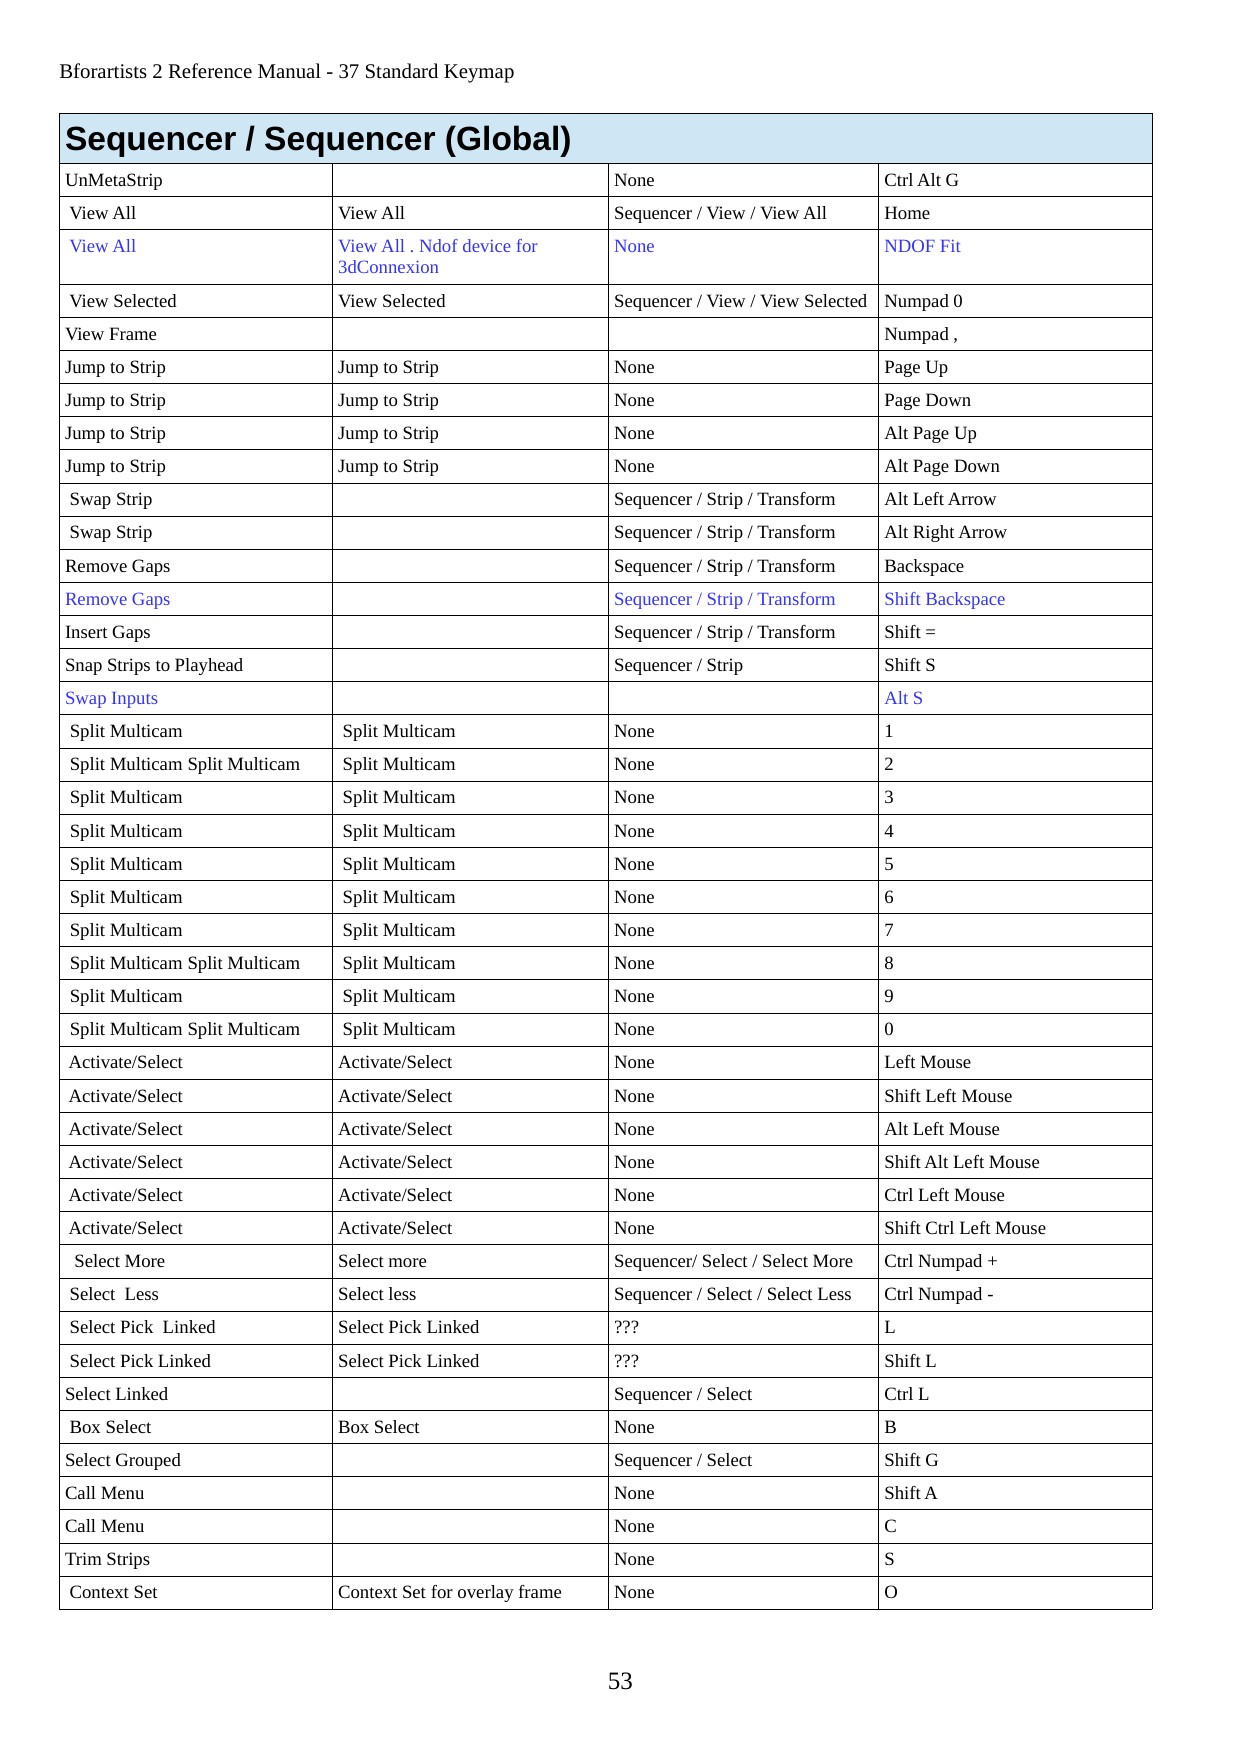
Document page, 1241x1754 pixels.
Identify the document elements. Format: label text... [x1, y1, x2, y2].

table_cell Numpad , [879, 318, 1152, 350]
table_cell 2 [879, 749, 1152, 781]
table_cell Split Multicam [333, 749, 608, 781]
table_cell Alt Left Mouse [879, 1113, 1152, 1145]
table_cell Select Grouped [60, 1444, 332, 1476]
table_cell Jump to Strip [333, 417, 608, 449]
table_cell None [609, 1477, 878, 1509]
table_cell Alt Left Arrow [879, 484, 1152, 516]
table_cell Box Select [333, 1411, 608, 1443]
table_cell Select Pick Linked [60, 1312, 332, 1344]
table_cell Ctrl L [879, 1378, 1152, 1410]
table_cell Activate/Select [333, 1146, 608, 1178]
table_cell None [609, 1544, 878, 1576]
table_cell Split Multicam [333, 1014, 608, 1046]
table_cell Activate/Select [60, 1047, 332, 1079]
table_cell View All [60, 230, 332, 284]
table_cell Backspace [879, 550, 1152, 582]
table_cell Jump to Strip [60, 351, 332, 383]
table_cell Split Multicam [333, 947, 608, 979]
table_cell View All [333, 197, 608, 229]
table_cell Split Multicam [333, 848, 608, 880]
table_cell None [609, 1080, 878, 1112]
table_cell Swap Strip [60, 484, 332, 516]
table_cell Activate/Select [60, 1113, 332, 1145]
table_cell Sequencer / Select [609, 1444, 878, 1476]
table_cell 0 [879, 1014, 1152, 1046]
table_cell None [609, 815, 878, 847]
table_cell Sequencer / View / View Selected [609, 285, 878, 317]
table_cell None [609, 749, 878, 781]
table_cell Split Multicam [60, 980, 332, 1012]
table_cell None [609, 230, 878, 284]
table_cell Split Multicam [60, 815, 332, 847]
table_cell Shift Backspace [879, 583, 1152, 615]
table_cell None [609, 848, 878, 880]
table_cell B [879, 1411, 1152, 1443]
table_cell [333, 318, 608, 350]
table_cell [333, 517, 608, 549]
table_cell Activate/Select [333, 1212, 608, 1244]
table_cell Call Menu [60, 1477, 332, 1509]
table_cell None [609, 1014, 878, 1046]
table_cell Left Mouse [879, 1047, 1152, 1079]
table_cell Ctrl Numpad + [879, 1245, 1152, 1277]
table_cell Context Set for overlay frame [333, 1577, 608, 1609]
table_cell Shift = [879, 616, 1152, 648]
table_cell Jump to Strip [333, 450, 608, 482]
table_cell Sequencer / Strip / Transform [609, 550, 878, 582]
table_cell View All [60, 197, 332, 229]
table_cell Box Select [60, 1411, 332, 1443]
table_cell Activate/Select [333, 1179, 608, 1211]
table_cell 7 [879, 914, 1152, 946]
table_cell C [879, 1510, 1152, 1542]
table_cell [333, 164, 608, 196]
table_cell Sequencer / Strip / Transform [609, 517, 878, 549]
table_cell None [609, 351, 878, 383]
table_cell UnMetaStrip [60, 164, 332, 196]
table_cell 9 [879, 980, 1152, 1012]
table_cell Split Multicam [60, 881, 332, 913]
table_cell 3 [879, 782, 1152, 814]
table_cell None [609, 980, 878, 1012]
table_cell View Selected [60, 285, 332, 317]
table_cell [333, 682, 608, 714]
table_cell None [609, 417, 878, 449]
table_cell Remove Gaps [60, 583, 332, 615]
table_cell Call Menu [60, 1510, 332, 1542]
table_cell None [609, 782, 878, 814]
table_cell 6 [879, 881, 1152, 913]
table_cell 4 [879, 815, 1152, 847]
table_cell Select more [333, 1245, 608, 1277]
table_cell View Selected [333, 285, 608, 317]
table_cell Split Multicam [60, 848, 332, 880]
table_cell None [609, 881, 878, 913]
table_cell Activate/Select [333, 1113, 608, 1145]
table_cell Select Less [60, 1279, 332, 1311]
table_cell Activate/Select [60, 1080, 332, 1112]
table_cell Alt Right Arrow [879, 517, 1152, 549]
table_cell Select Pick Linked [333, 1345, 608, 1377]
table_cell [333, 649, 608, 681]
table_cell None [609, 1510, 878, 1542]
table_cell None [609, 1212, 878, 1244]
table_cell Ctrl Left Mouse [879, 1179, 1152, 1211]
table_cell ??? [609, 1345, 878, 1377]
table_cell [333, 616, 608, 648]
table_cell View Frame [60, 318, 332, 350]
table_cell Numpad 0 [879, 285, 1152, 317]
table_cell Sequencer/ Select / Select More [609, 1245, 878, 1277]
table_cell 8 [879, 947, 1152, 979]
table_cell Split Multicam [333, 881, 608, 913]
table_cell Shift Left Mouse [879, 1080, 1152, 1112]
table_cell Sequencer / Select [609, 1378, 878, 1410]
table_cell Shift S [879, 649, 1152, 681]
table_cell NDOF Fit [879, 230, 1152, 284]
table_cell Snap Strips to Playhead [60, 649, 332, 681]
table_cell Context Set [60, 1577, 332, 1609]
table_cell [333, 1477, 608, 1509]
table_cell Trim Strips [60, 1544, 332, 1576]
table_cell [333, 1544, 608, 1576]
table_cell Ctrl Alt G [879, 164, 1152, 196]
table_cell Jump to Strip [60, 450, 332, 482]
table_cell Split Multicam [333, 914, 608, 946]
table_cell Sequencer / Strip [609, 649, 878, 681]
table_cell Remove Gaps [60, 550, 332, 582]
table_cell Page Down [879, 384, 1152, 416]
table_cell Sequencer / Strip / Transform [609, 583, 878, 615]
table_cell [609, 682, 878, 714]
table_cell None [609, 1113, 878, 1145]
table_cell Activate/Select [333, 1080, 608, 1112]
table_cell Sequencer / Select / Select Less [609, 1279, 878, 1311]
table_cell 5 [879, 848, 1152, 880]
table_cell Activate/Select [60, 1179, 332, 1211]
table_cell Select less [333, 1279, 608, 1311]
table_cell Jump to Strip [333, 351, 608, 383]
table_cell None [609, 1179, 878, 1211]
table_cell Shift Ctrl Left Mouse [879, 1212, 1152, 1244]
table_cell [333, 484, 608, 516]
table_cell [609, 318, 878, 350]
table_cell None [609, 1047, 878, 1079]
table_cell None [609, 164, 878, 196]
table_cell [333, 1510, 608, 1542]
table_cell Activate/Select [60, 1212, 332, 1244]
table_cell None [609, 947, 878, 979]
table_cell Shift A [879, 1477, 1152, 1509]
table_cell View All . Ndof device for 3dConnexion [333, 230, 608, 284]
table_cell Ctrl Numpad - [879, 1279, 1152, 1311]
table_cell Sequencer / View / View All [609, 197, 878, 229]
table_cell Select Linked [60, 1378, 332, 1410]
table_cell Shift Alt Left Mouse [879, 1146, 1152, 1178]
table_cell Split Multicam [333, 782, 608, 814]
table_cell None [609, 1411, 878, 1443]
table_cell Sequencer / Strip / Transform [609, 484, 878, 516]
table_cell Swap Strip [60, 517, 332, 549]
table_cell O [879, 1577, 1152, 1609]
table_cell Jump to Strip [60, 384, 332, 416]
table_cell Split Multicam Split Multicam [60, 749, 332, 781]
table_cell None [609, 715, 878, 747]
table_cell None [609, 914, 878, 946]
table_cell Select More [60, 1245, 332, 1277]
table_cell Select Pick Linked [60, 1345, 332, 1377]
table_cell S [879, 1544, 1152, 1576]
table_cell Split Multicam [333, 815, 608, 847]
table_cell Split Multicam [60, 914, 332, 946]
table_cell Sequencer / Strip / Transform [609, 616, 878, 648]
table_cell None [609, 450, 878, 482]
table_cell Page Up [879, 351, 1152, 383]
table_cell Insert Gaps [60, 616, 332, 648]
table_cell Alt Page Up [879, 417, 1152, 449]
table_cell Split Multicam Split Multicam [60, 947, 332, 979]
table_cell Shift G [879, 1444, 1152, 1476]
table_cell [333, 583, 608, 615]
table_cell [333, 550, 608, 582]
table_cell Jump to Strip [333, 384, 608, 416]
table_cell Shift L [879, 1345, 1152, 1377]
table_cell None [609, 1577, 878, 1609]
table_cell Jump to Strip [60, 417, 332, 449]
table_cell Split Multicam Split Multicam [60, 1014, 332, 1046]
table_cell Select Pick Linked [333, 1312, 608, 1344]
table_cell [333, 1444, 608, 1476]
table_cell Alt S [879, 682, 1152, 714]
table_cell Activate/Select [60, 1146, 332, 1178]
table_cell Alt Page Down [879, 450, 1152, 482]
table_header Sequencer / Sequencer (Global) [60, 114, 1152, 163]
table_cell None [609, 384, 878, 416]
table_cell [333, 1378, 608, 1410]
table_cell Split Multicam [333, 715, 608, 747]
table_cell Home [879, 197, 1152, 229]
table_cell Split Multicam [60, 715, 332, 747]
table_cell Swap Inputs [60, 682, 332, 714]
table_cell Split Multicam [60, 782, 332, 814]
table_cell None [609, 1146, 878, 1178]
table_cell 1 [879, 715, 1152, 747]
table_cell ??? [609, 1312, 878, 1344]
table_cell Activate/Select [333, 1047, 608, 1079]
table_cell L [879, 1312, 1152, 1344]
table_cell Split Multicam [333, 980, 608, 1012]
